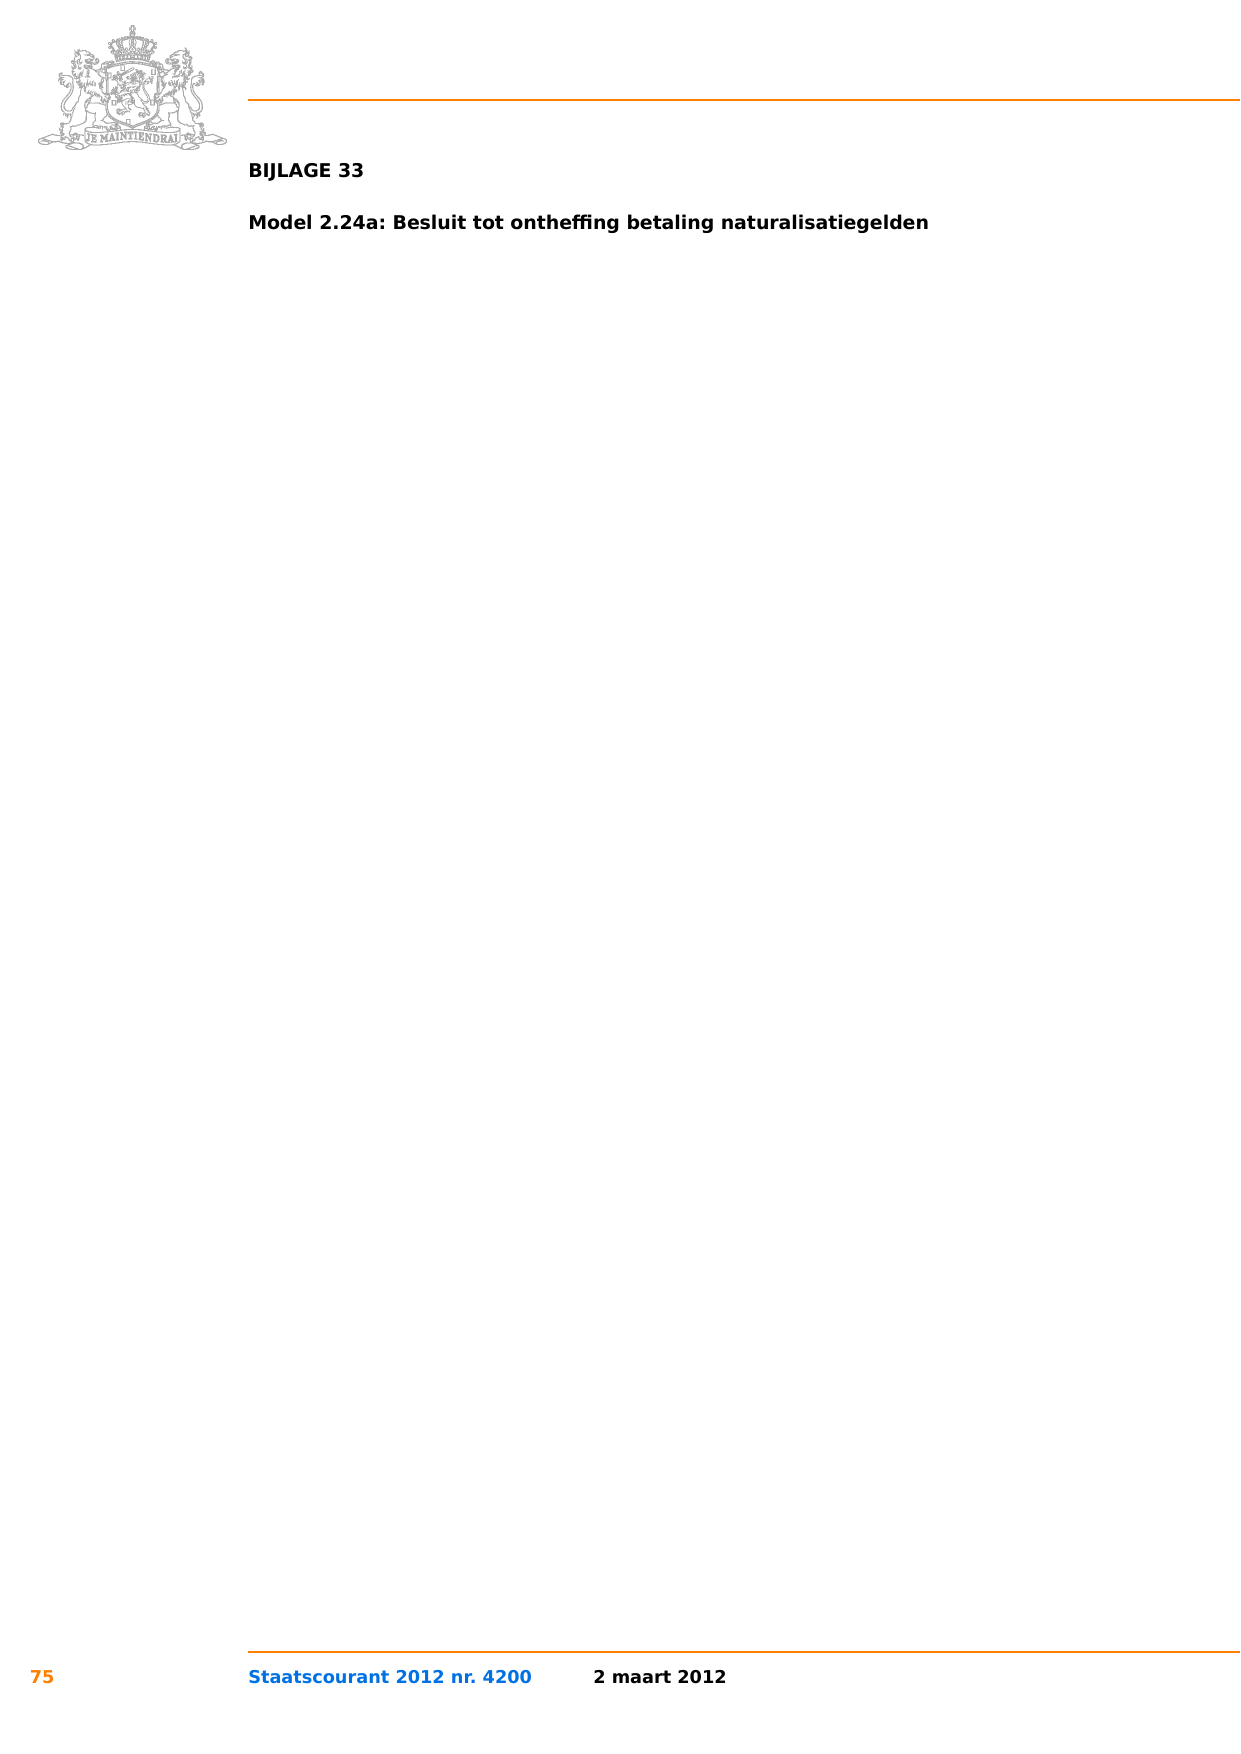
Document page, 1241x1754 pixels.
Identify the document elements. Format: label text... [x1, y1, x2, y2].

subtitle Model 2.24a: Besluit tot ontheffing betaling naturalisatiegelden [248, 212, 1163, 234]
picture [38, 25, 227, 150]
subtitle BIJLAGE 33 [248, 160, 1163, 182]
